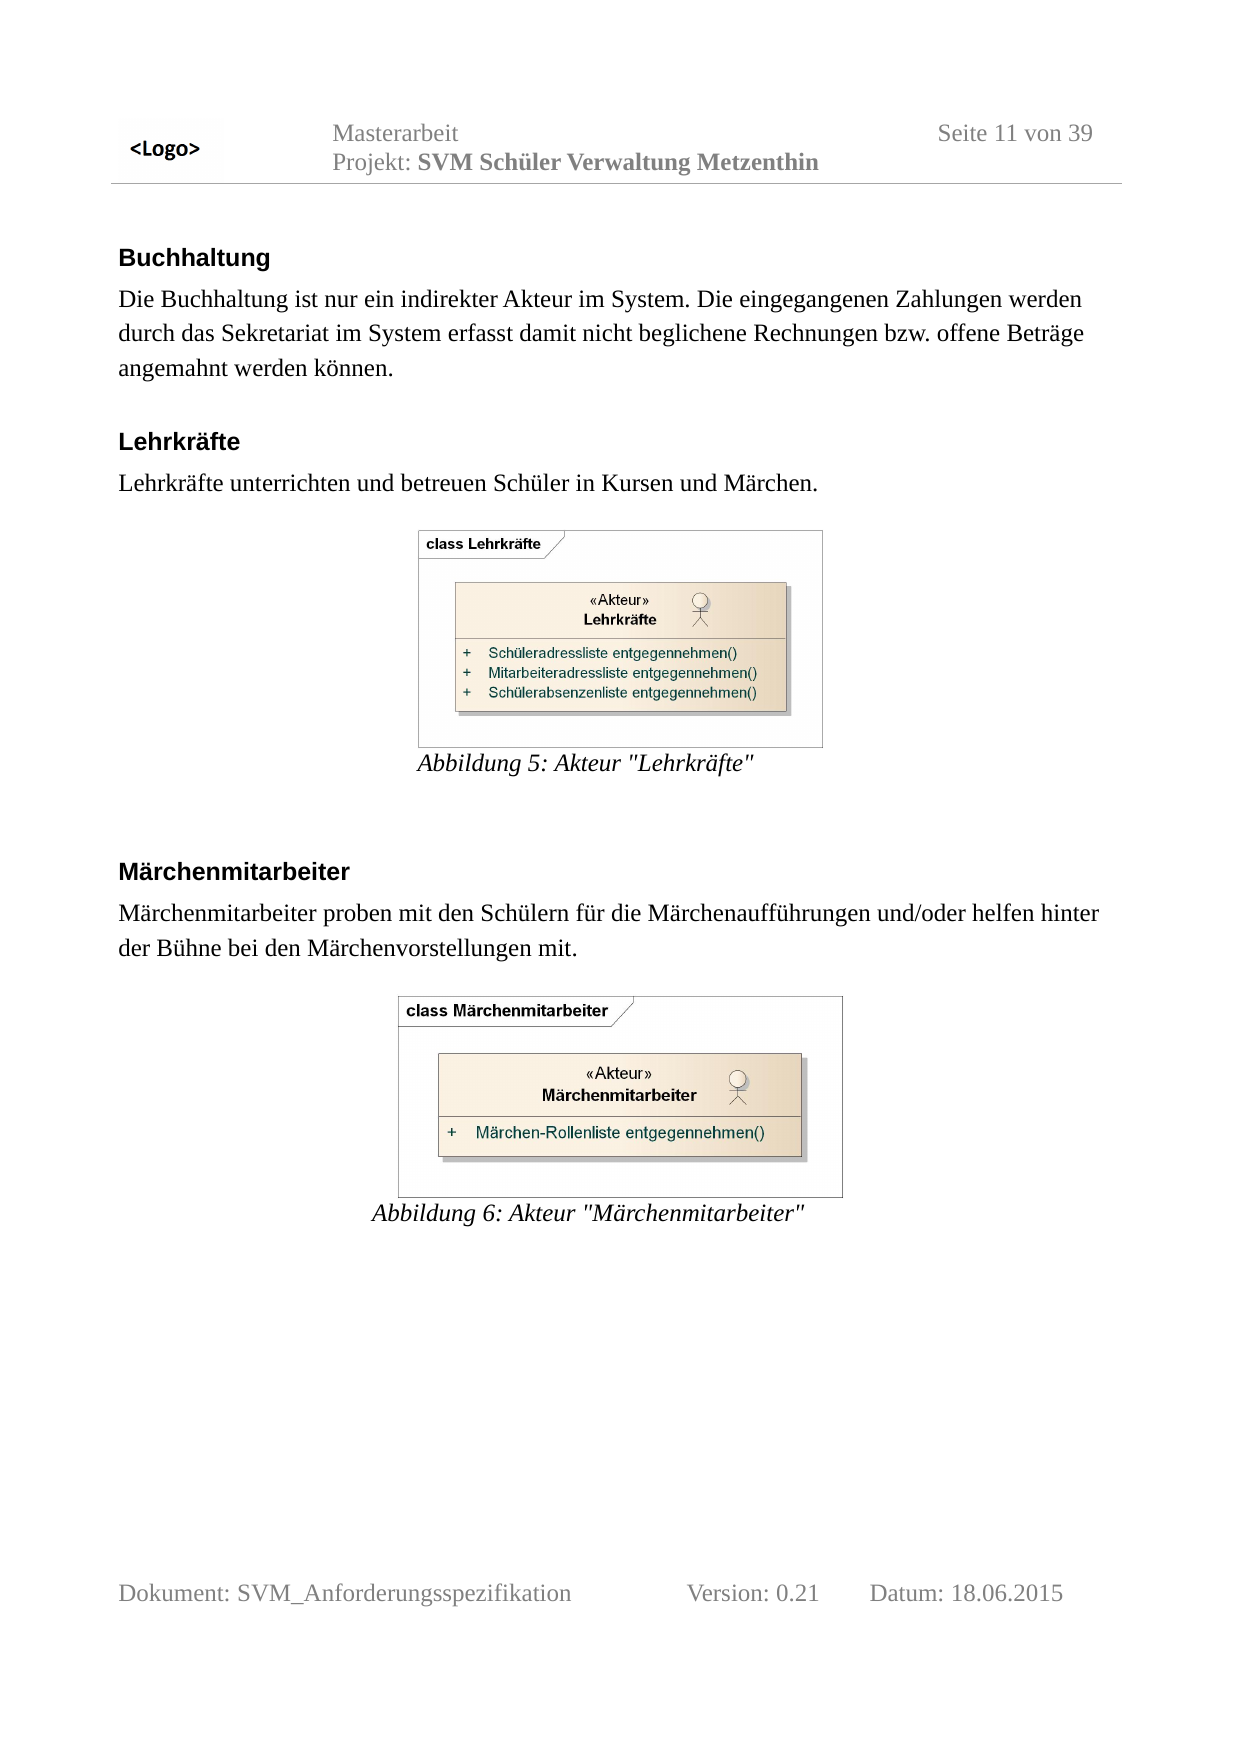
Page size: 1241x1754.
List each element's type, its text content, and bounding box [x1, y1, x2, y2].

text Die Buchhaltung ist nur ein indirekter Akteur im System. Die eingegangenen Zahlungen werden durch das Sekretariat im System erfasst damit nicht beglichene Rechnungen bzw. offene Beträge angemahnt werden können. [118, 284, 1122, 381]
subtitle Lehrkräfte [118, 427, 1122, 456]
text Abbildung 6: Akteur "Märchenmitarbeiter" [372, 1199, 868, 1227]
text Abbildung 5: Akteur "Lehrkräfte" [417, 749, 823, 777]
picture [396, 994, 844, 1199]
picture [118, 118, 224, 183]
subtitle Märchenmitarbeiter [118, 857, 1122, 886]
subtitle Buchhaltung [118, 242, 1122, 271]
text Lehrkräfte unterrichten und betreuen Schüler in Kursen und Märchen. [118, 468, 1122, 497]
picture [417, 529, 824, 749]
text Märchenmitarbeiter proben mit den Schülern für die Märchenaufführungen und/oder helfen hinter der Bühne bei den Märchenvorstellungen mit. [118, 898, 1122, 961]
